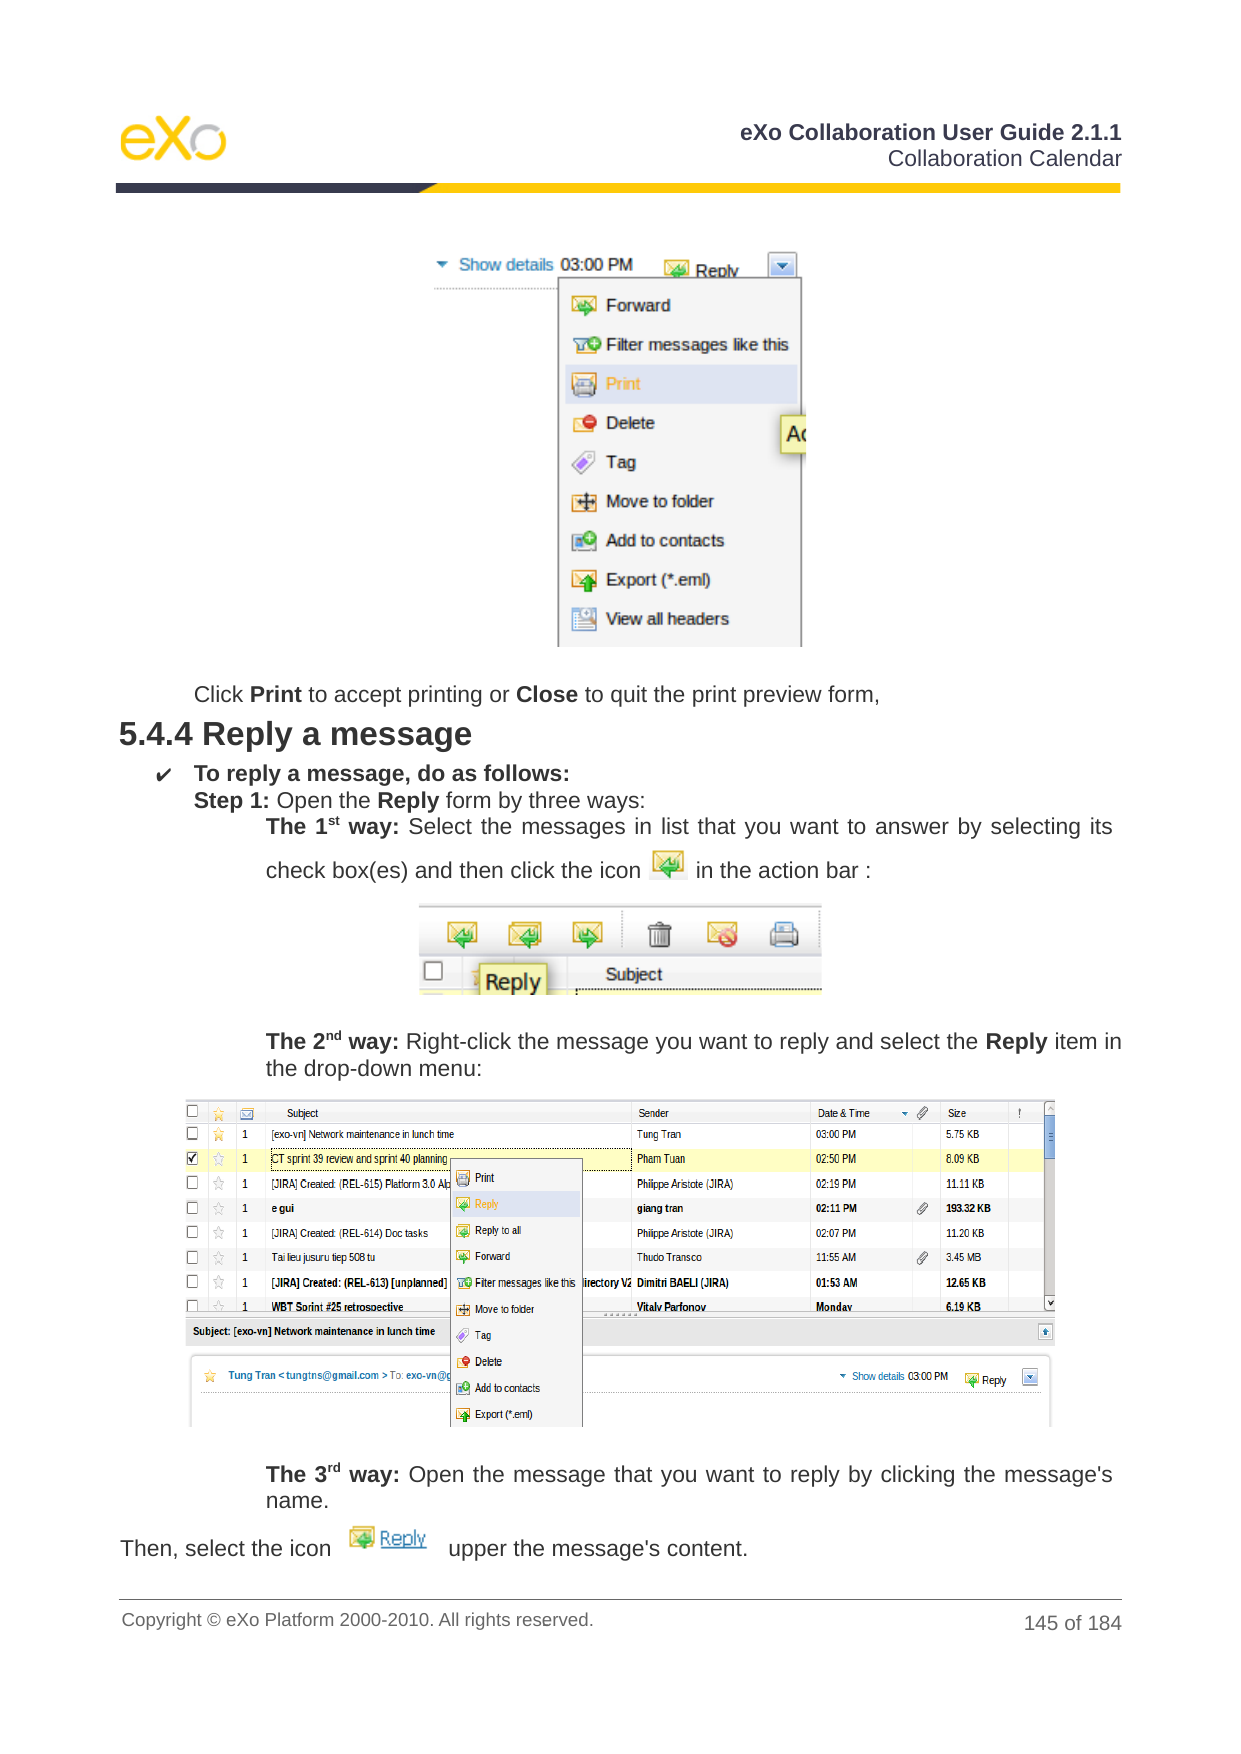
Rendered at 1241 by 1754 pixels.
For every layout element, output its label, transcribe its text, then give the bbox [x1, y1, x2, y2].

list Click Print to accept printing or Close to quit the print preview form, [156, 681, 1122, 707]
picture [120, 115, 227, 161]
list Step 1: Open the Reply form by three ways: [156, 787, 1122, 813]
subtitle Reply a message [118, 714, 1122, 753]
list To reply a message, do as follows: [156, 760, 1122, 787]
picture [345, 1520, 435, 1560]
picture [185, 1099, 1055, 1427]
picture [434, 238, 807, 647]
list Then, select the icon upper the message's content. [82, 1513, 1122, 1567]
picture [115, 183, 1121, 193]
picture [648, 846, 688, 880]
picture [418, 903, 822, 995]
text The 2nd way: Right-click the message you want to reply and select the Reply item in the drop-down menu: [118, 1028, 1122, 1081]
text The 1st way: Select the messages in list that you want to answer by selecting its check box(es) and then click the iconin the action bar : [118, 813, 1122, 887]
text The 3rd way: Open the message that you want to reply by clicking the message's name. [118, 1461, 1122, 1513]
